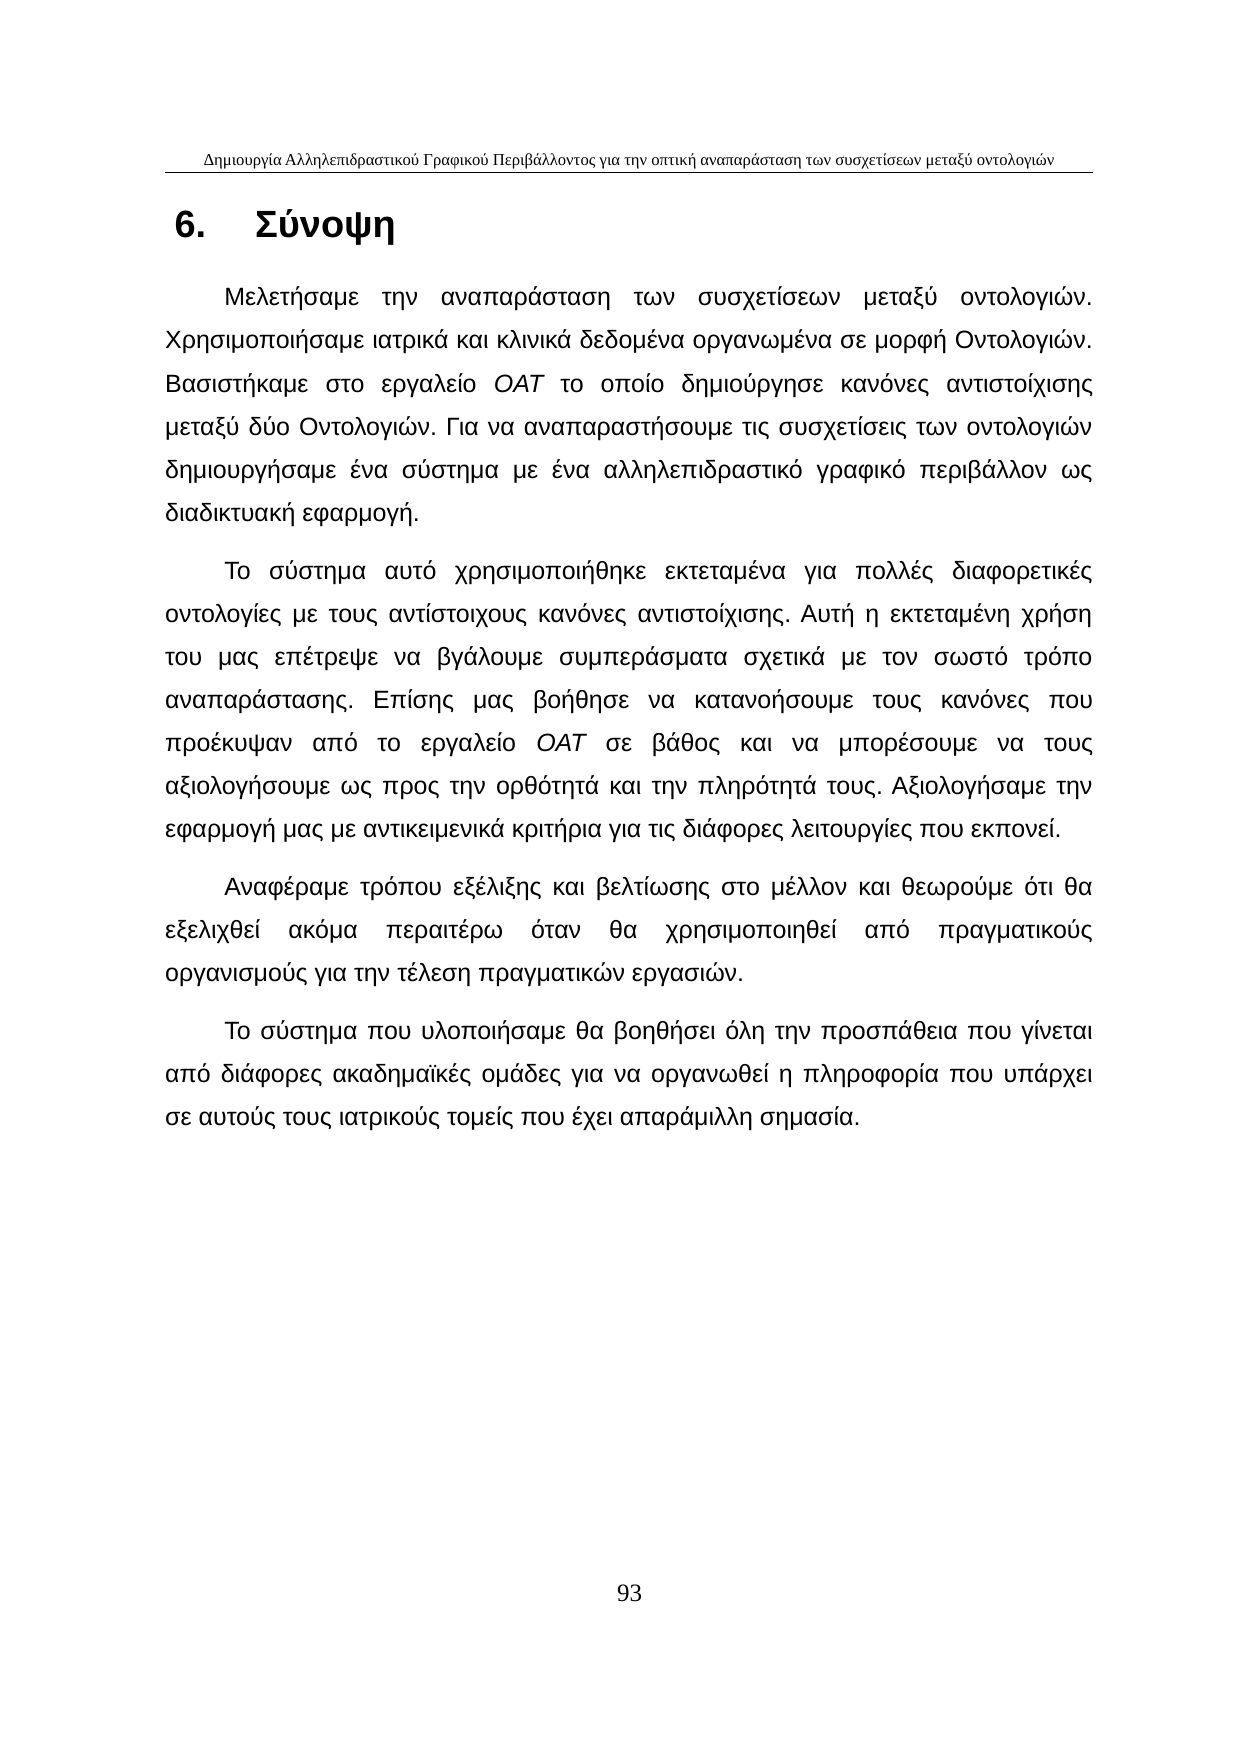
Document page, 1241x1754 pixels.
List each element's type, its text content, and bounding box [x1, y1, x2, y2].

text Το σύστημα που υλοποιήσαμε θα βοηθήσει όλη την προσπάθεια που γίνεται από διάφορες ακαδημαϊκές ομάδες για να οργανωθεί η πληροφορία που υπάρχει σε αυτούς τους ιατρικούς τομείς που έχει απαράμιλλη σημασία. [165, 1016, 1093, 1131]
text Μελετήσαμε την αναπαράσταση των συσχετίσεων μεταξύ οντολογιών. Χρησιμοποιήσαμε ιατρικά και κλινικά δεδομένα οργανωμένα σε μορφή Οντολογιών. Βασιστήκαμε στο εργαλείο OAT το οποίο δημιούργησε κανόνες αντιστοίχισης μεταξύ δύο Οντολογιών. Για να αναπαραστήσουμε τις συσχετίσεις των οντολογιών δημιουργήσαμε ένα σύστημα με ένα αλληλεπιδραστικό γραφικό περιβάλλον ως διαδικτυακή εφαρμογή. [165, 282, 1093, 527]
subtitle Σύνοψη [174, 202, 1093, 246]
text Αναφέραμε τρόπου εξέλιξης και βελτίωσης στο μέλλον και θεωρούμε ότι θα εξελιχθεί ακόμα περαιτέρω όταν θα χρησιμοποιηθεί από πραγματικούς οργανισμούς για την τέλεση πραγματικών εργασιών. [165, 872, 1093, 987]
text Το σύστημα αυτό χρησιμοποιήθηκε εκτεταμένα για πολλές διαφορετικές οντολογίες με τους αντίστοιχους κανόνες αντιστοίχισης. Αυτή η εκτεταμένη χρήση του μας επέτρεψε να βγάλουμε συμπεράσματα σχετικά με τον σωστό τρόπο αναπαράστασης. Επίσης μας βοήθησε να κατανοήσουμε τους κανόνες που προέκυψαν από το εργαλείο OAT σε βάθος και να μπορέσουμε να τους αξιολογήσουμε ως προς την ορθότητά και την πληρότητά τους. Αξιολογήσαμε την εφαρμογή μας με αντικειμενικά κριτήρια για τις διάφορες λειτουργίες που εκπονεί. [165, 556, 1093, 843]
